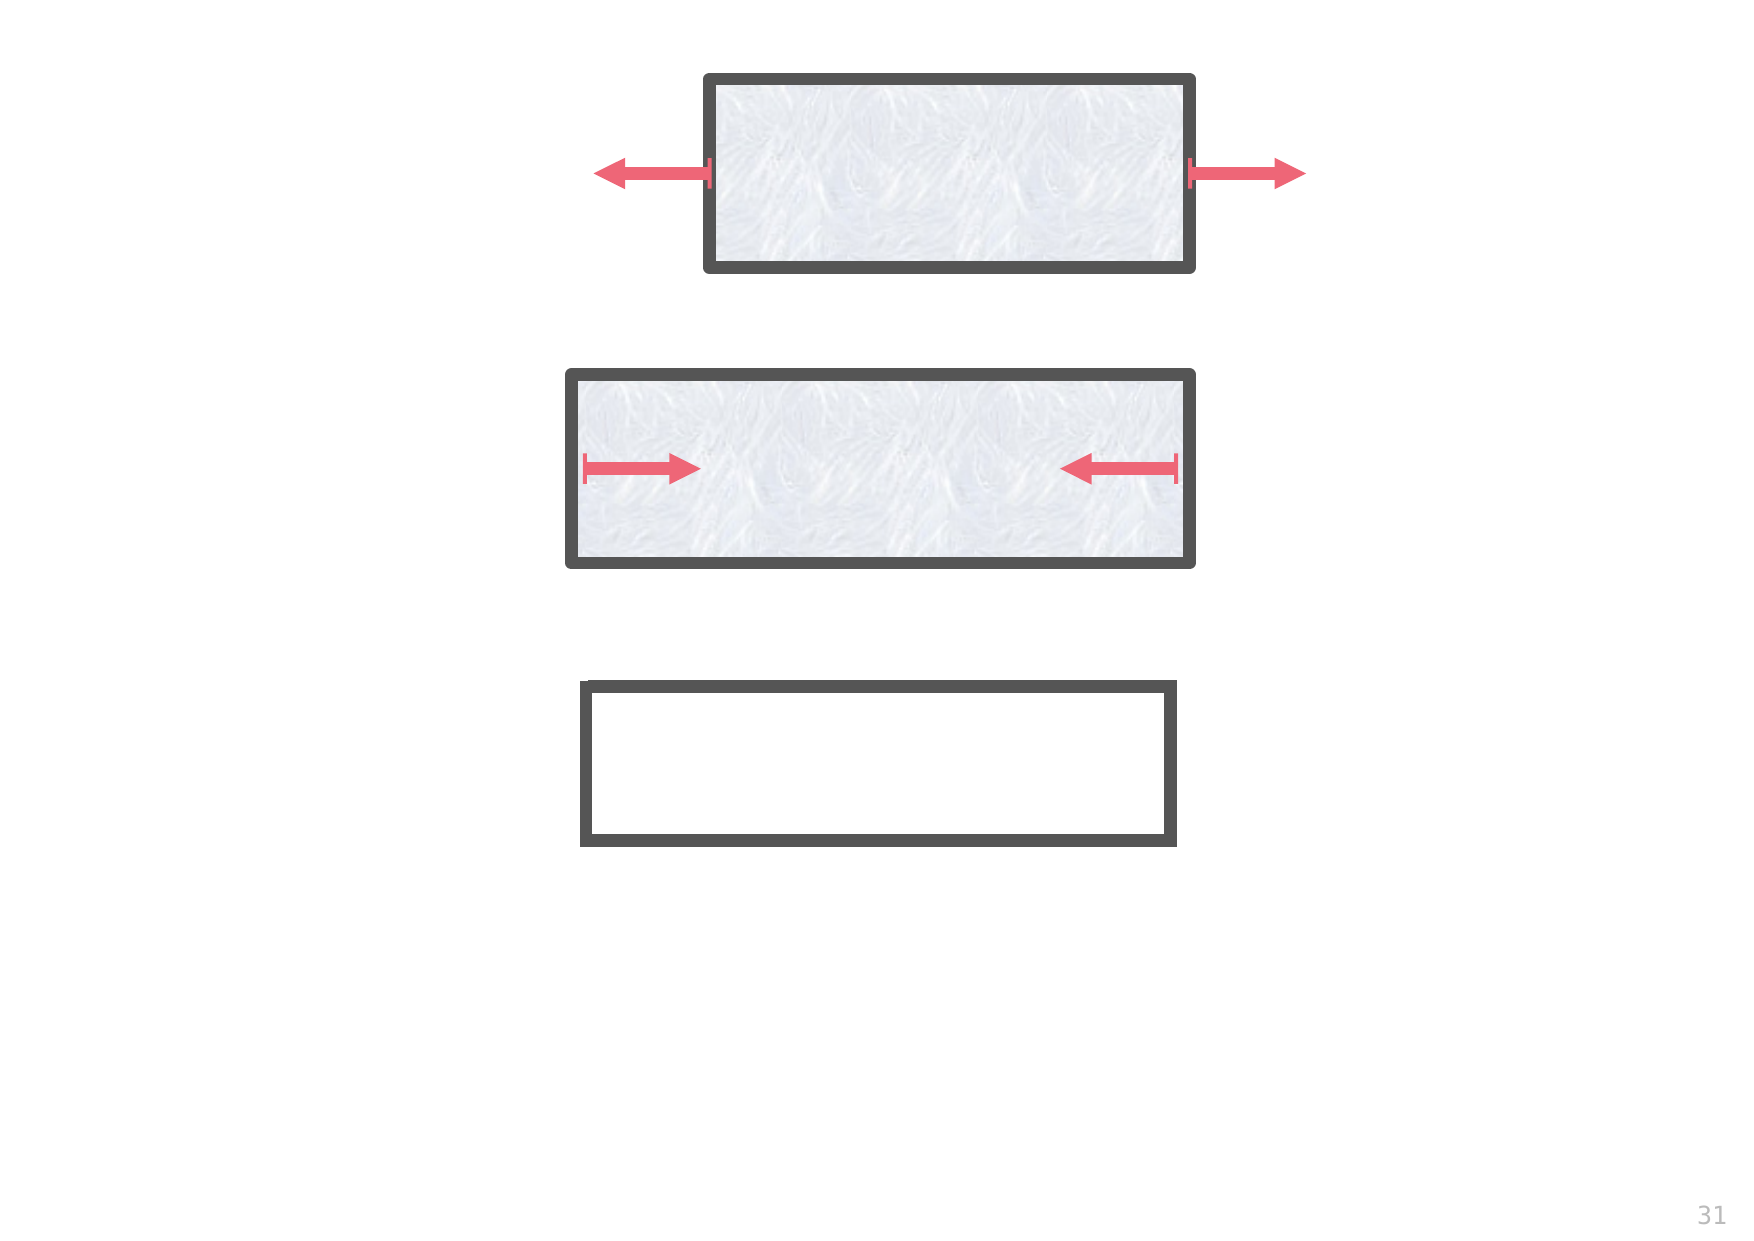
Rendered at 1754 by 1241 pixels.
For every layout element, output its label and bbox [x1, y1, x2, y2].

text_box [571, 374, 1190, 564]
text_box [709, 79, 1190, 268]
